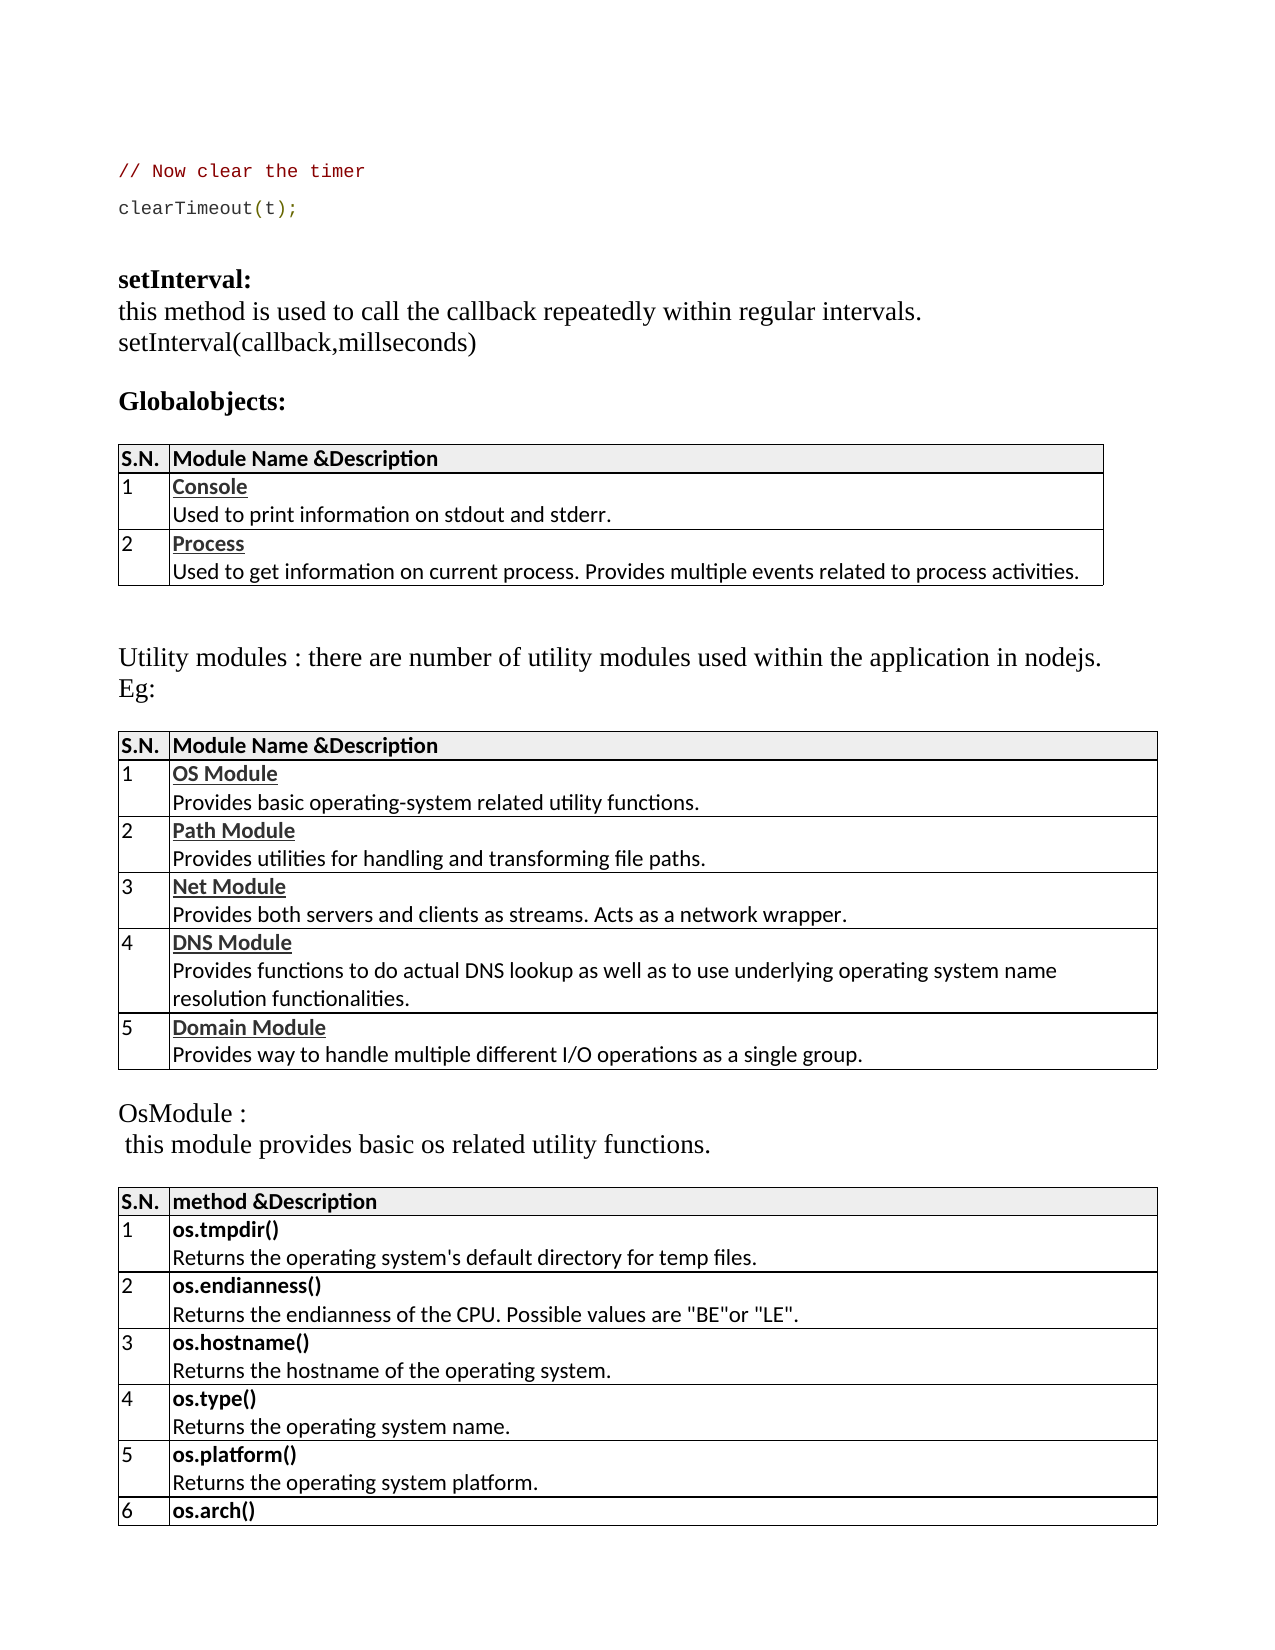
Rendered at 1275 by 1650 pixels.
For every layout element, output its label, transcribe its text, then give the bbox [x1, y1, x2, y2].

table_cell os.endianness() Returns the endianness of the CPU. Possible values are "BE"or "LE". [170, 1273, 1157, 1328]
table_cell 2 [119, 1273, 169, 1328]
table_cell os.type() Returns the operating system name. [170, 1385, 1157, 1440]
table_cell Console Used to print information on stdout and stderr. [170, 474, 1103, 529]
table_cell os.tmpdir() Returns the operating system's default directory for temp files. [170, 1216, 1157, 1271]
table_cell os.platform() Returns the operating system platform. [170, 1441, 1157, 1496]
text Globalobjects: [118, 385, 1157, 416]
table_header method &Description [170, 1188, 1157, 1215]
text clearTimeout(t); [118, 199, 1157, 220]
table_cell 5 [119, 1441, 169, 1496]
table_cell Process Used to get information on current process. Provides multiple events related to process activities. [170, 530, 1103, 585]
table_cell 1 [119, 474, 169, 529]
text this method is used to call the callback repeatedly within regular intervals. [118, 295, 1157, 326]
table_cell 2 [119, 817, 169, 872]
text Eg: [118, 672, 1157, 703]
text setInterval(callback,millseconds) [118, 326, 1157, 357]
table_cell 1 [119, 1216, 169, 1271]
table_cell 3 [119, 873, 169, 928]
table_cell os.hostname() Returns the hostname of the operating system. [170, 1329, 1157, 1384]
table_cell 4 [119, 929, 169, 1012]
table_header S.N. [119, 445, 169, 472]
table_cell OS Module Provides basic operating-system related utility functions. [170, 761, 1157, 816]
table_cell DNS Module Provides functions to do actual DNS lookup as well as to use underlying operating system name resolution functionalities. [170, 929, 1157, 1012]
table_header S.N. [119, 1188, 169, 1215]
table_cell Path Module Provides utilities for handling and transforming file paths. [170, 817, 1157, 872]
table_cell Net Module Provides both servers and clients as streams. Acts as a network wrapper. [170, 873, 1157, 928]
table_cell 6 [119, 1498, 169, 1525]
text // Now clear the timer [118, 162, 1157, 183]
text Utility modules : there are number of utility modules used within the application in nodejs. [118, 641, 1157, 672]
table_cell os.arch() [170, 1498, 1157, 1525]
table_cell 4 [119, 1385, 169, 1440]
table_cell 2 [119, 530, 169, 585]
text OsModule : [118, 1097, 1157, 1128]
table_header Module Name &Description [170, 732, 1157, 759]
text this module provides basic os related utility functions. [118, 1128, 1157, 1159]
text setInterval: [118, 263, 1157, 295]
table_header Module Name &Description [170, 445, 1103, 472]
table_cell 3 [119, 1329, 169, 1384]
table_cell 1 [119, 761, 169, 816]
table_cell 5 [119, 1014, 169, 1069]
table_cell Domain Module Provides way to handle multiple different I/O operations as a single group. [170, 1014, 1157, 1069]
table_header S.N. [119, 732, 169, 759]
